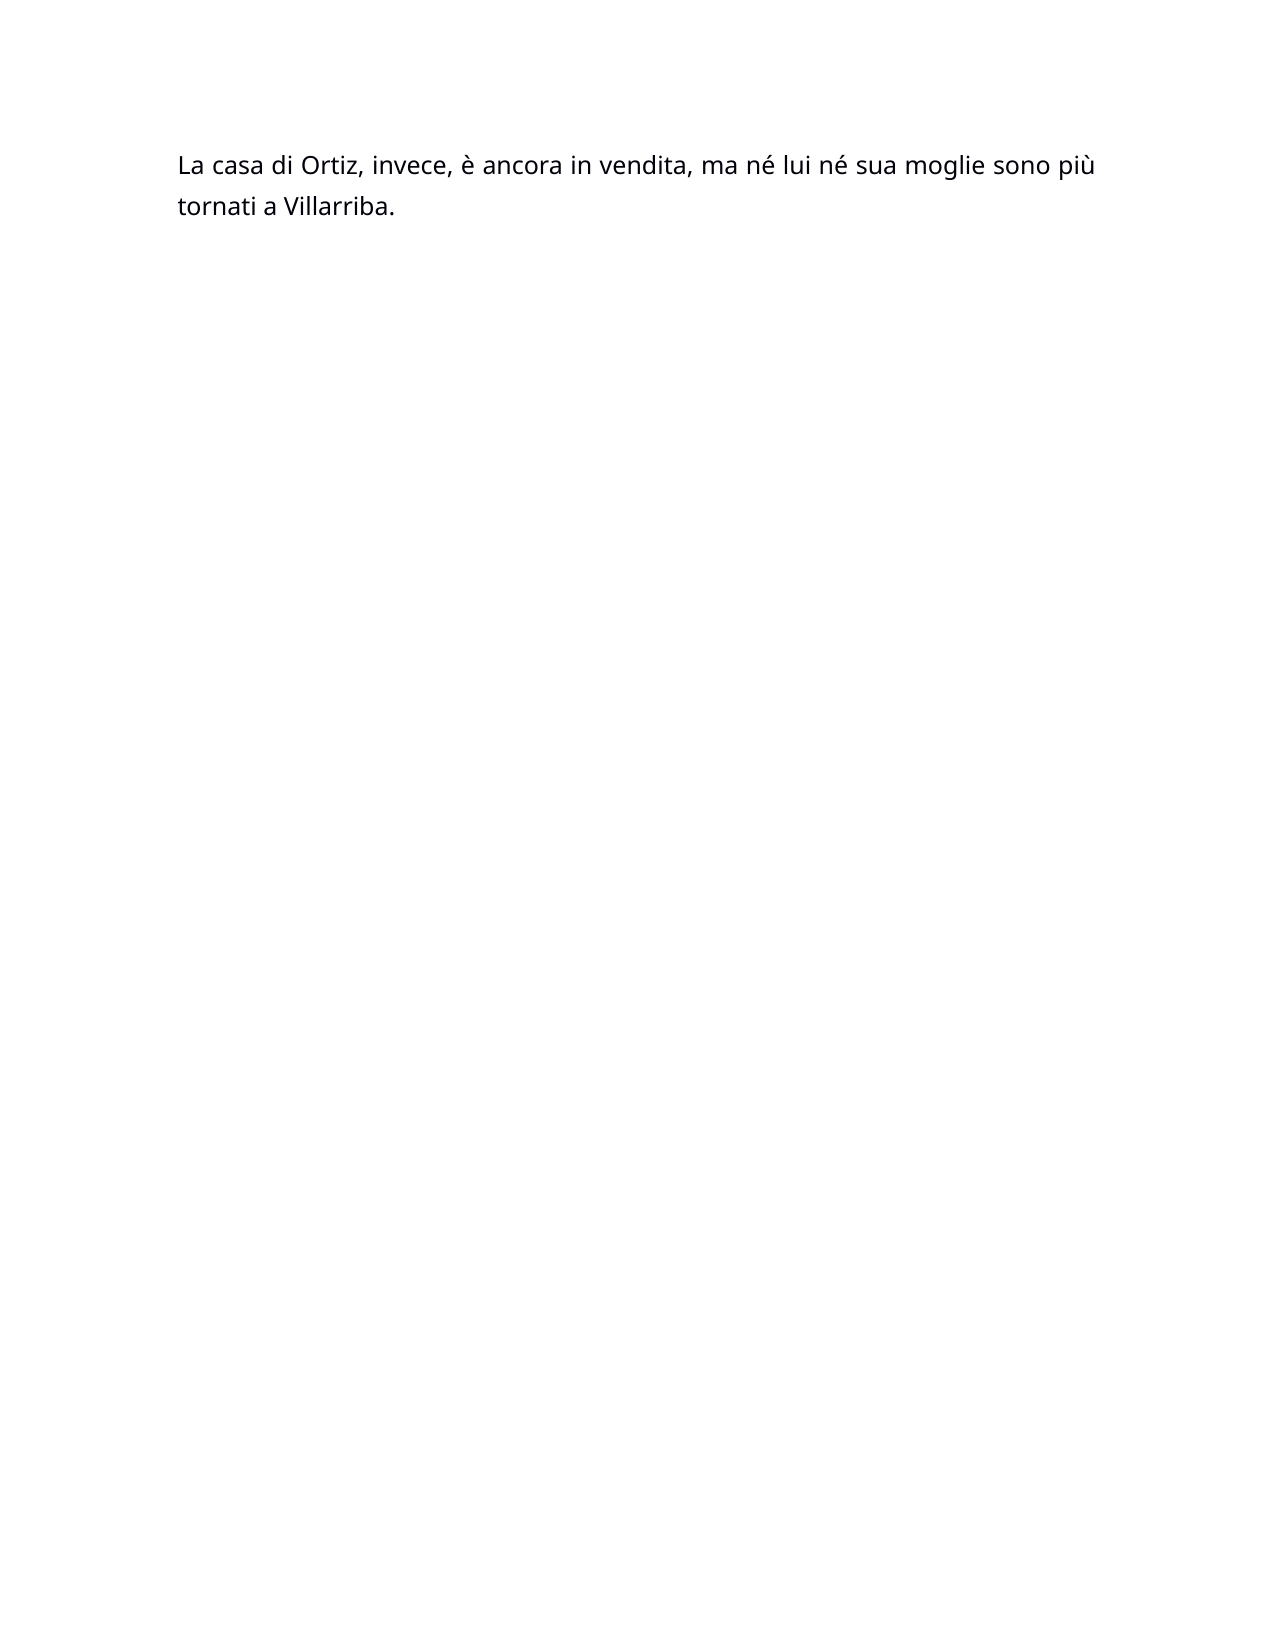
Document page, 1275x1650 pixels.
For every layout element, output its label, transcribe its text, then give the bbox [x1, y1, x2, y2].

text La casa di Ortiz, invece, è ancora in vendita, ma né lui né sua moglie sono più tornati a Villarriba. [177, 148, 1098, 222]
